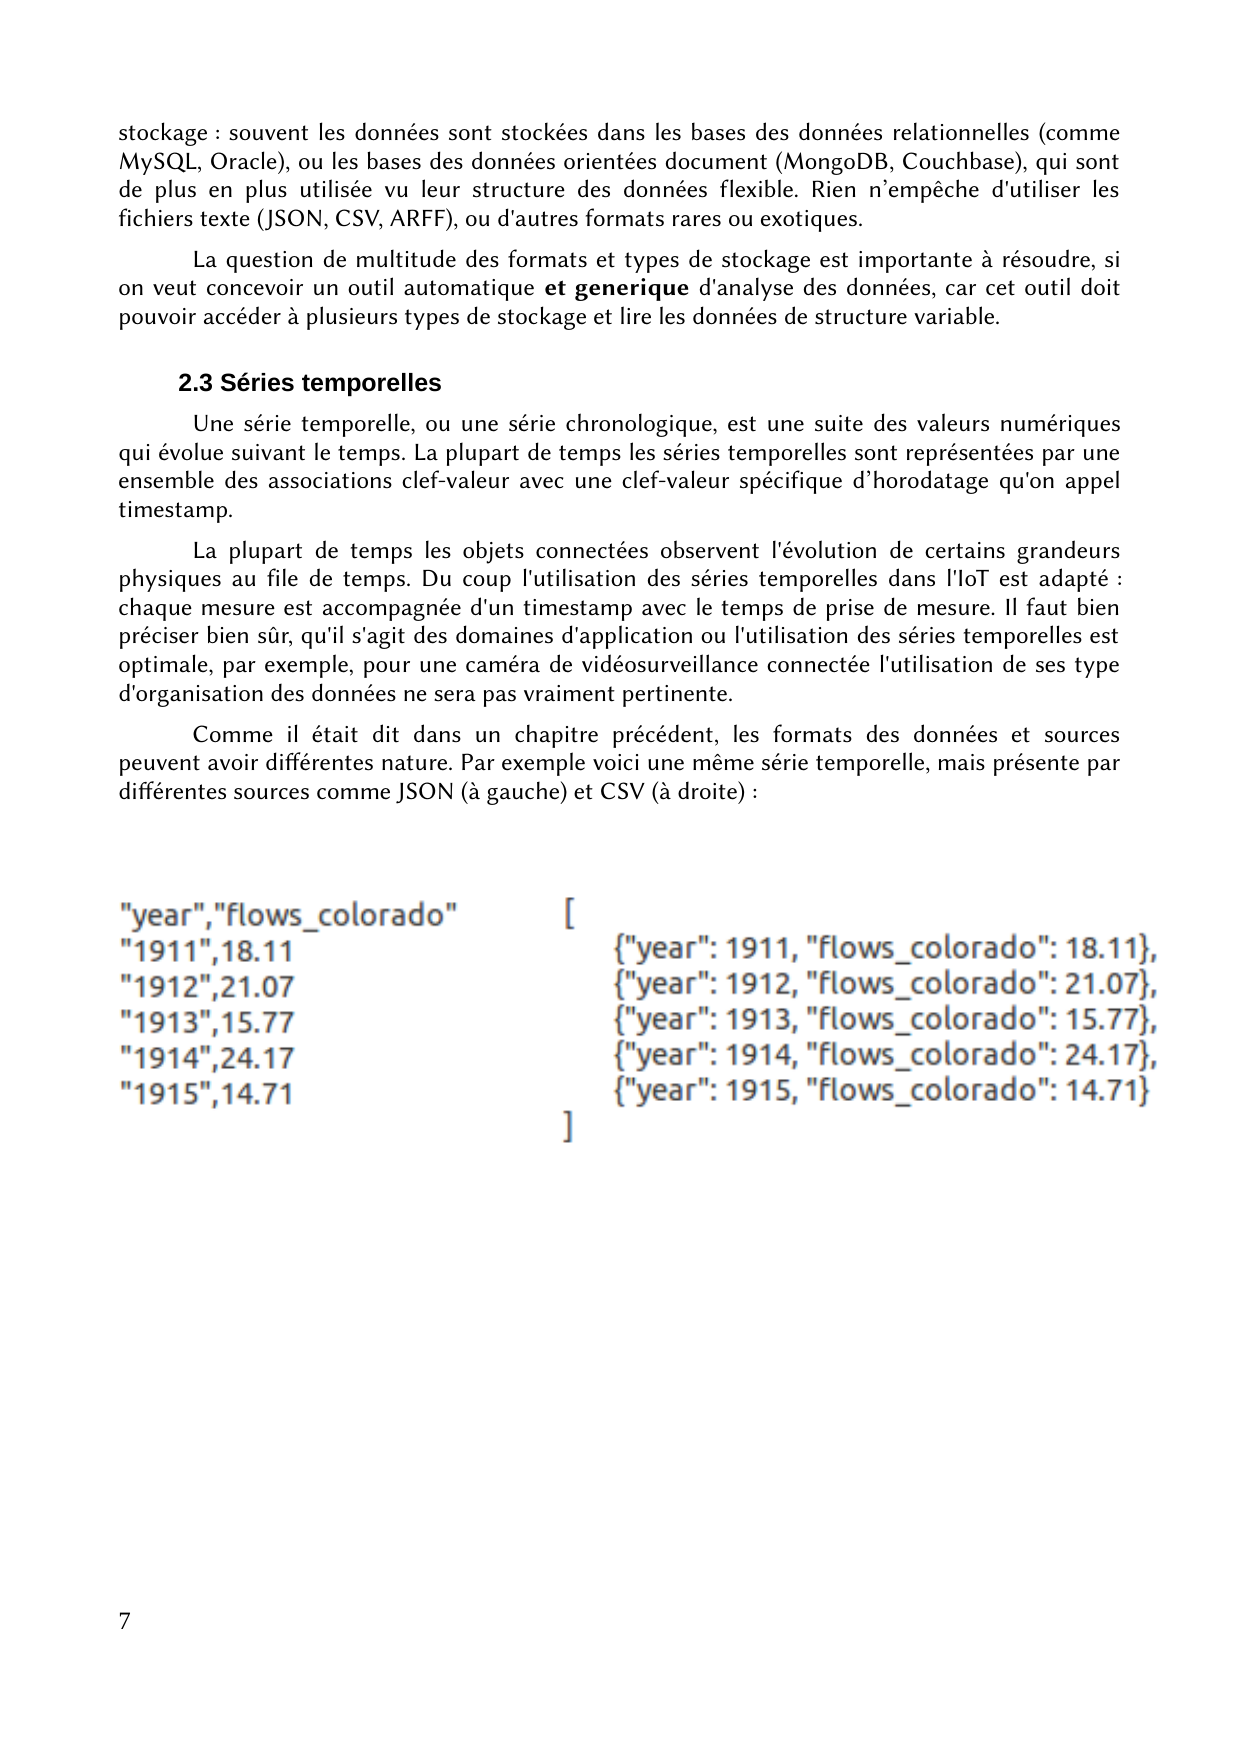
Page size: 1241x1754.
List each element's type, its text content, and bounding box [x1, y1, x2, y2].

picture [118, 899, 460, 1111]
subtitle Séries temporelles [118, 368, 1122, 397]
text Comme il était dit dans un chapitre précédent, les formats des données et sources peuvent avoir différentes nature. Par exemple voici une même série temporelle, mais présente par différentes sources comme JSON (à gauche) et CSV (à droite) : [118, 719, 1122, 805]
picture [560, 894, 1165, 1147]
text La plupart de temps les objets connectées observent l'évolution de certains grandeurs physiques au file de temps. Du coup l'utilisation des séries temporelles dans l'IoT est adapté : chaque mesure est accompagnée d'un timestamp avec le temps de prise de mesure. Il faut bien préciser bien sûr, qu'il s'agit des domaines d'application ou l'utilisation des séries temporelles est optimale, par exemple, pour une caméra de vidéosurveillance connectée l'utilisation de ses type d'organisation des données ne sera pas vraiment pertinente. [118, 536, 1122, 707]
text stockage : souvent les données sont stockées dans les bases des données relationnelles (comme MySQL, Oracle), ou les bases des données orientées document (MongoDB, Couchbase), qui sont de plus en plus utilisée vu leur structure des données flexible. Rien n’empêche d'utiliser les fichiers texte (JSON, CSV, ARFF), ou d'autres formats rares ou exotiques. [118, 118, 1122, 232]
text Une série temporelle, ou une série chronologique, est une suite des valeurs numériques qui évolue suivant le temps. La plupart de temps les séries temporelles sont représentées par une ensemble des associations clef-valeur avec une clef-valeur spécifique d’horodatage qu'on appel timestamp. [118, 409, 1122, 523]
text La question de multitude des formats et types de stockage est importante à résoudre, si on veut concevoir un outil automatique et generique d'analyse des données, car cet outil doit pouvoir accéder à plusieurs types de stockage et lire les données de structure variable. [118, 245, 1122, 330]
